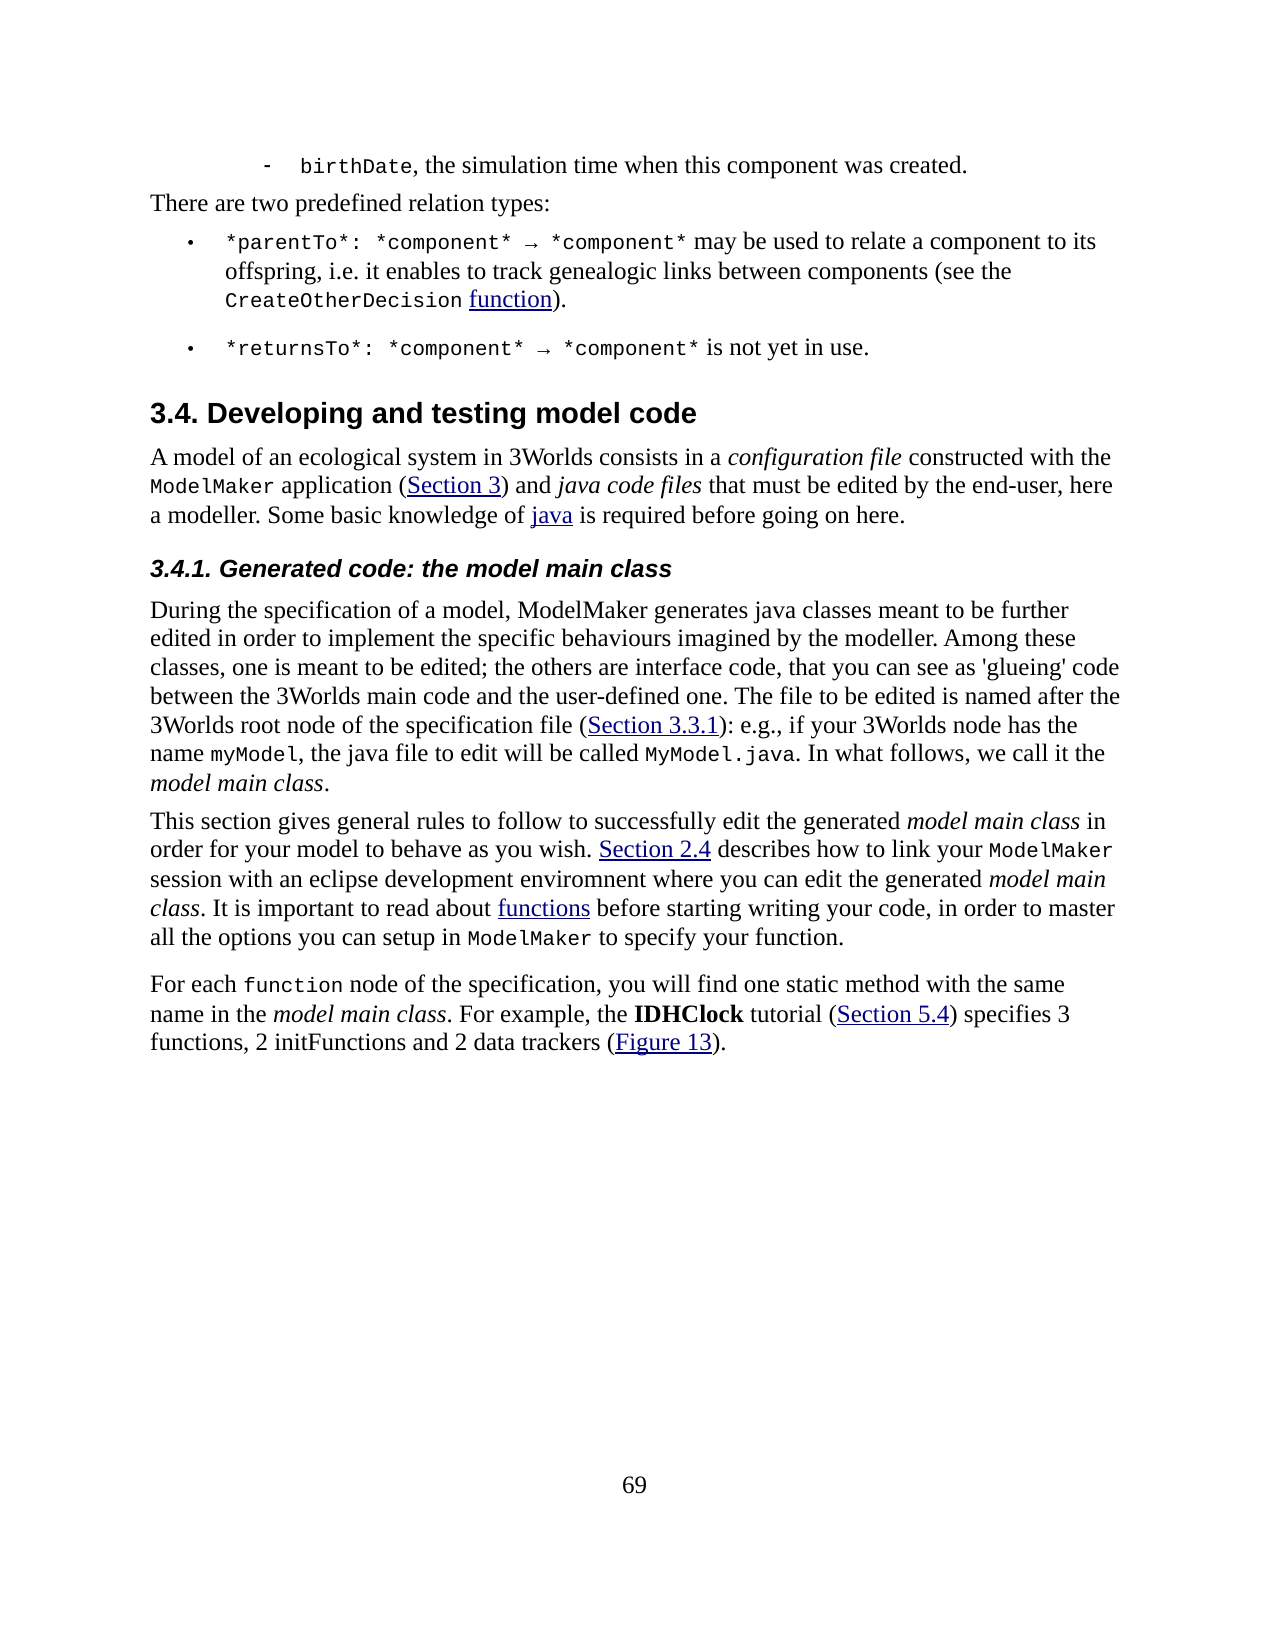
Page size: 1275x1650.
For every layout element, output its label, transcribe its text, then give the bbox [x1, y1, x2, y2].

subtitle 3.4. Developing and testing model code [150, 396, 1125, 429]
text During the specification of a model, ModelMaker generates java classes meant to be further edited in order to implement the specific behaviours imagined by the modeller. Among these classes, one is meant to be edited; the others are interface code, that you can see as 'glueing' code between the 3Worlds main code and the user-defined one. The file to be edited is named after the 3Worlds root node of the specification file (Section 3.3.1): e.g., if your 3Worlds node has the name myModel, the java file to edit will be called MyModel.java. In what follows, we call it the model main class. [150, 595, 1125, 797]
subtitle 3.4.1. Generated code: the model main class [150, 554, 1125, 582]
text A model of an ecological system in 3Worlds consists in a configuration file constructed with the ModelMaker application (Section 3) and java code files that must be edited by the end-user, here a modeller. Some basic knowledge of java is required before going on here. [150, 442, 1125, 529]
list birthDate, the simulation time when this component was created. [262, 150, 1125, 179]
text There are two predefined relation types: [150, 188, 1125, 217]
list *parentTo*: *component* → *component* may be used to relate a component to its offspring, i.e. it enables to track genealogic links between components (see the CreateOtherDecision function). [187, 226, 1125, 314]
text For each function node of the specification, you will find one static method with the same name in the model main class. For example, the IDHClock tutorial (Section 5.4) specifies 3 functions, 2 initFunctions and 2 data trackers (Figure 13). [150, 969, 1125, 1056]
text This section gives general rules to follow to successfully edit the generated model main class in order for your model to behave as you wish. Section 2.4 describes how to link your ModelMaker session with an eclipse development enviromnent where you can edit the generated model main class. It is important to read about functions before starting writing your code, in order to master all the options you can setup in ModelMaker to specify your function. [150, 806, 1125, 951]
list *returnsTo*: *component* → *component* is not yet in use. [187, 332, 1125, 362]
